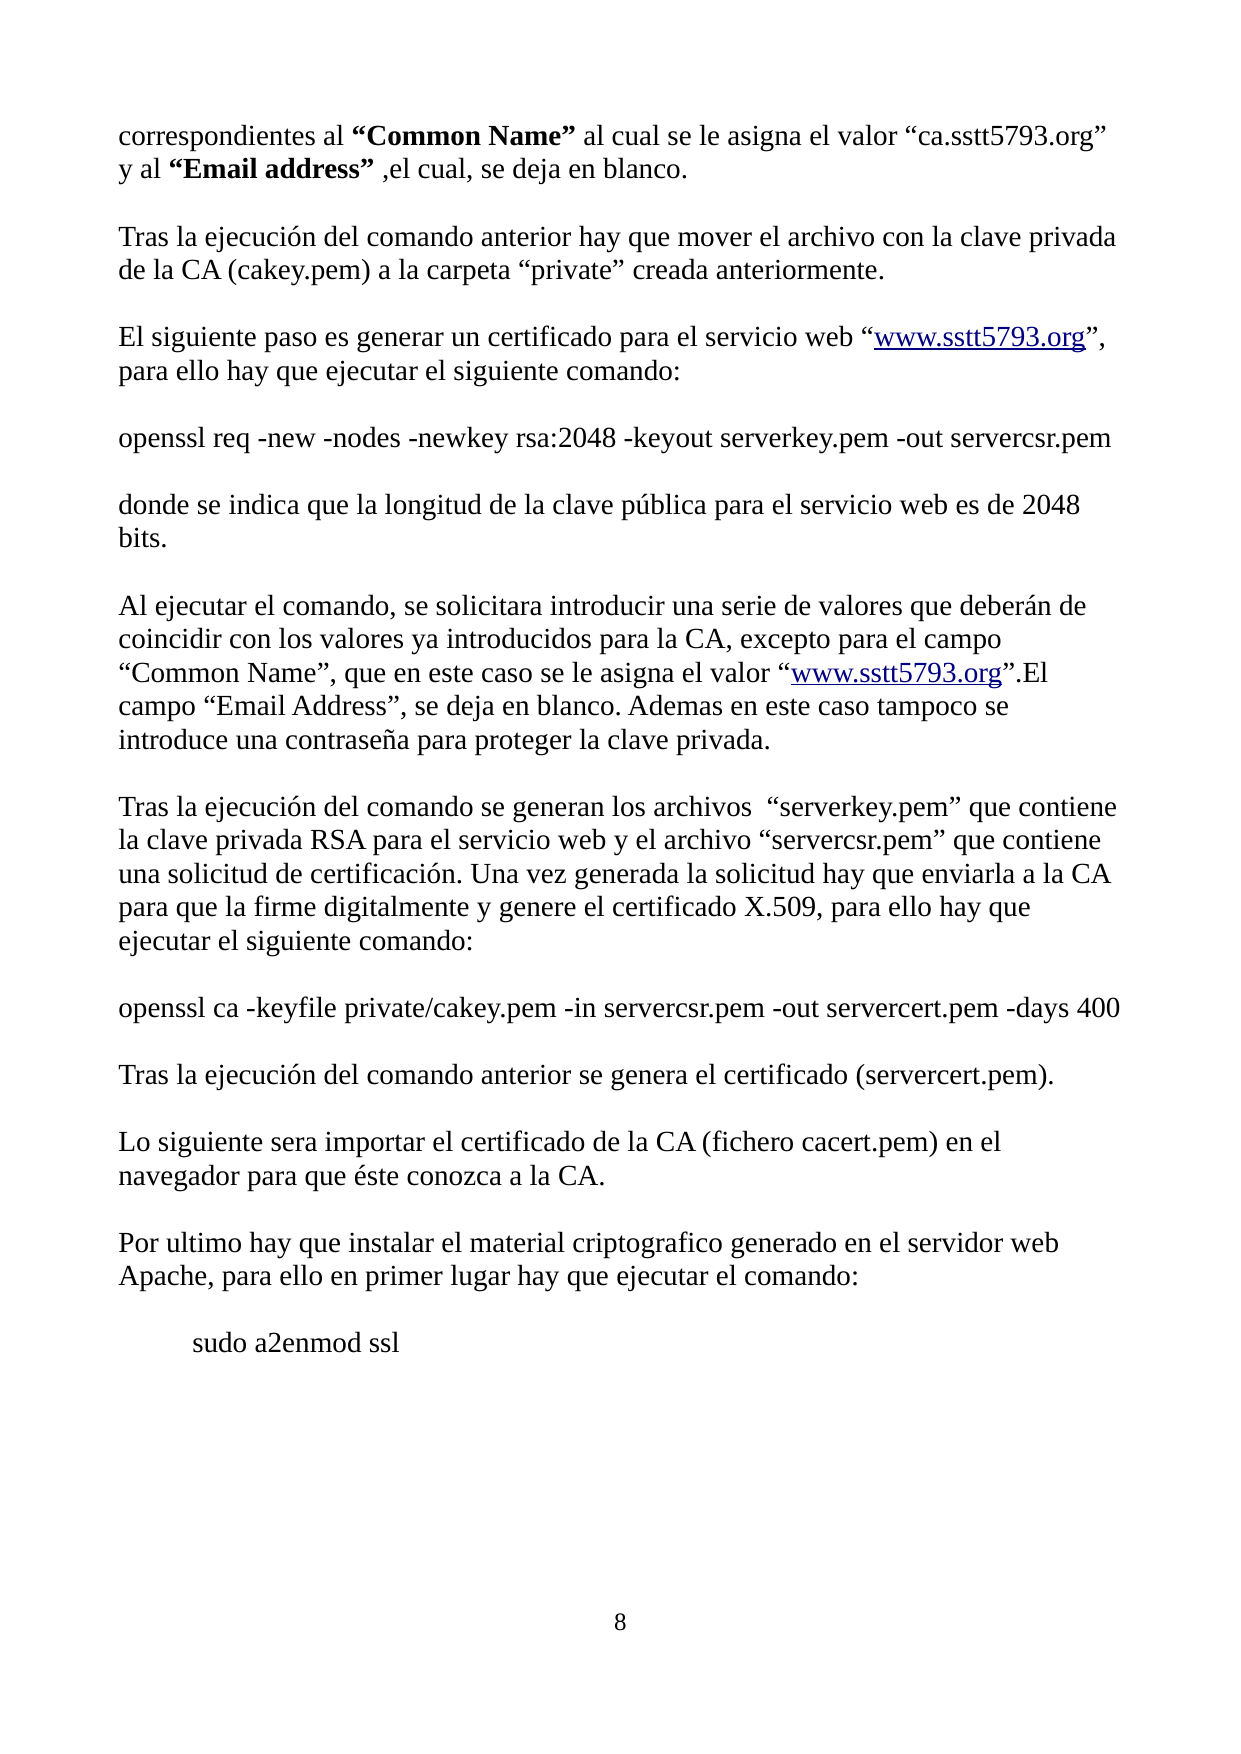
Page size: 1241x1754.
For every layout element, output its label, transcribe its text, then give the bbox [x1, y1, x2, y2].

text Por ultimo hay que instalar el material criptografico generado en el servidor web Apache, para ello en primer lugar hay que ejecutar el comando: [118, 1225, 1122, 1292]
text sudo a2enmod ssl [118, 1326, 1122, 1359]
text Al ejecutar el comando, se solicitara introducir una serie de valores que deberán de coincidir con los valores ya introducidos para la CA, excepto para el campo “Common Name”, que en este caso se le asigna el valor “www.sstt5793.org”.El campo “Email Address”, se deja en blanco. Ademas en este caso tampoco se introduce una contraseña para proteger la clave privada. [118, 588, 1122, 755]
text Tras la ejecución del comando anterior hay que mover el archivo con la clave privada de la CA (cakey.pem) a la carpeta “private” creada anteriormente. [118, 219, 1122, 286]
text donde se indica que la longitud de la clave pública para el servicio web es de 2048 bits. [118, 487, 1122, 554]
text El siguiente paso es generar un certificado para el servicio web “www.sstt5793.org”, para ello hay que ejecutar el siguiente comando: [118, 319, 1122, 386]
text openssl ca -keyfile private/cakey.pem -in servercsr.pem -out servercert.pem -days 400 [118, 990, 1122, 1024]
text correspondientes al “Common Name” al cual se le asigna el valor “ca.sstt5793.org” y al “Email address” ,el cual, se deja en blanco. [118, 118, 1122, 185]
text Tras la ejecución del comando se generan los archivos “serverkey.pem” que contiene la clave privada RSA para el servicio web y el archivo “servercsr.pem” que contiene una solicitud de certificación. Una vez generada la solicitud hay que enviarla a la CA para que la firme digitalmente y genere el certificado X.509, para ello hay que ejecutar el siguiente comando: [118, 789, 1122, 957]
text openssl req -new -nodes -newkey rsa:2048 -keyout serverkey.pem -out servercsr.pem [118, 420, 1122, 453]
text Tras la ejecución del comando anterior se genera el certificado (servercert.pem). [118, 1057, 1122, 1091]
text Lo siguiente sera importar el certificado de la CA (fichero cacert.pem) en el navegador para que éste conozca a la CA. [118, 1124, 1122, 1191]
